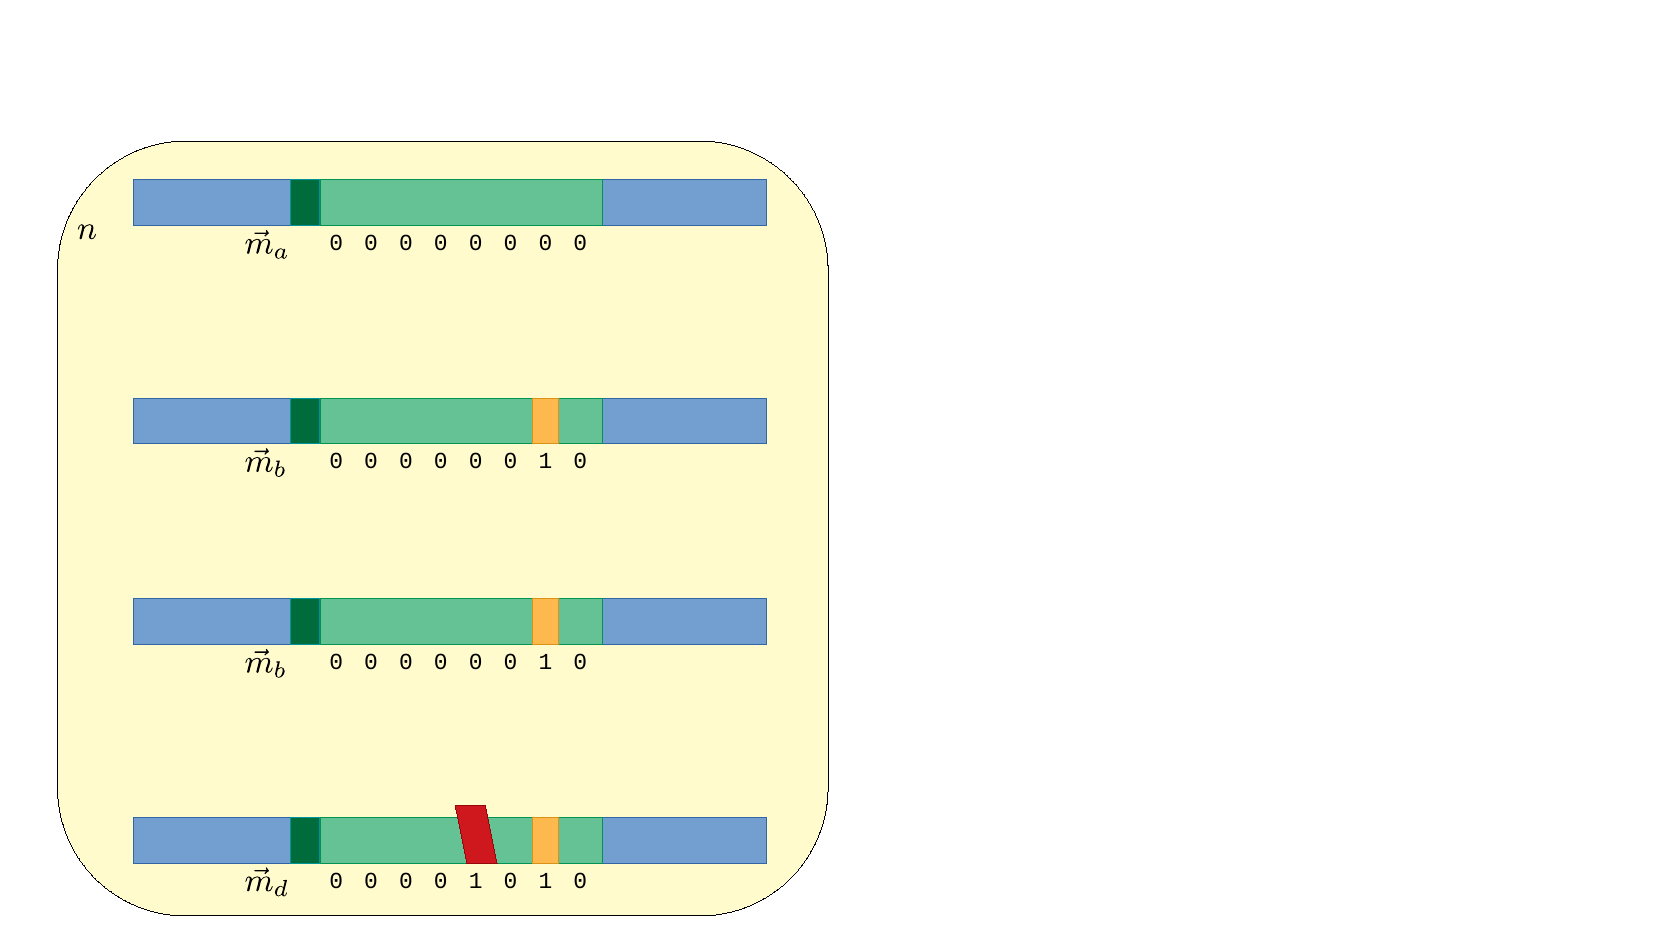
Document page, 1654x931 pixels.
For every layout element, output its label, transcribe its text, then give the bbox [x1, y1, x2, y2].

text_box 00001010 [314, 861, 607, 903]
text_box 00000010 [314, 442, 607, 484]
text_box [57, 141, 829, 916]
text_box 00000010 [314, 643, 607, 685]
text_box 00000000 [314, 223, 607, 265]
